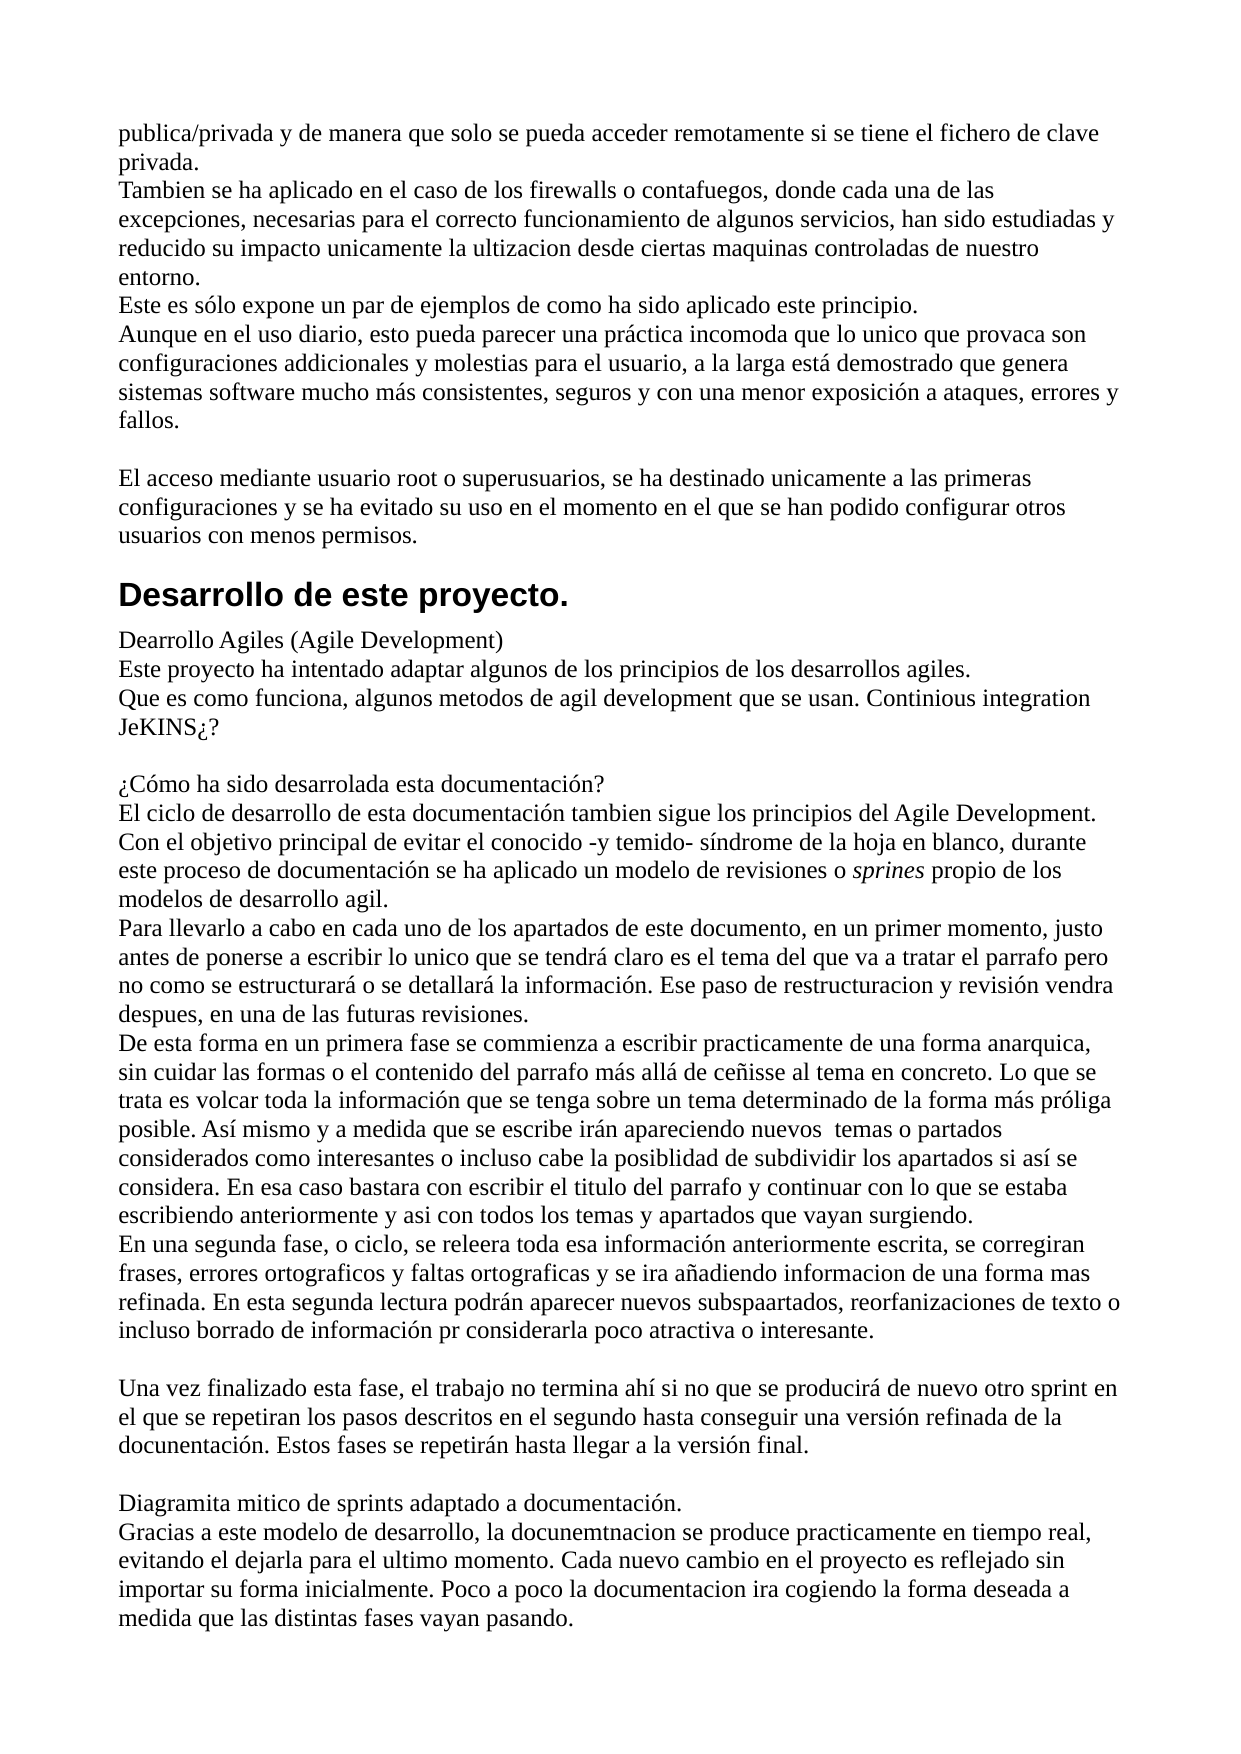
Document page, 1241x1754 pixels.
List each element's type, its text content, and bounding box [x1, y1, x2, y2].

text Diagramita mitico de sprints adaptado a documentación. [118, 1488, 1122, 1517]
text publica/privada y de manera que solo se pueda acceder remotamente si se tiene el fichero de clave privada. [118, 118, 1122, 176]
text Una vez finalizado esta fase, el trabajo no termina ahí si no que se producirá de nuevo otro sprint en el que se repetiran los pasos descritos en el segundo hasta conseguir una versión refinada de la docunentación. Estos fases se repetirán hasta llegar a la versión final. [118, 1373, 1122, 1459]
text Gracias a este modelo de desarrollo, la docunemtnacion se produce practicamente en tiempo real, evitando el dejarla para el ultimo momento. Cada nuevo cambio en el proyecto es reflejado sin importar su forma inicialmente. Poco a poco la documentacion ira cogiendo la forma deseada a medida que las distintas fases vayan pasando. [118, 1517, 1122, 1632]
text El ciclo de desarrollo de esta documentación tambien sigue los principios del Agile Development. Con el objetivo principal de evitar el conocido -y temido- síndrome de la hoja en blanco, durante este proceso de documentación se ha aplicado un modelo de revisiones o sprines propio de los modelos de desarrollo agil. [118, 798, 1122, 913]
text Que es como funciona, algunos metodos de agil development que se usan. Continious integration JeKINS¿? [118, 683, 1122, 741]
text El acceso mediante usuario root o superusuarios, se ha destinado unicamente a las primeras configuraciones y se ha evitado su uso en el momento en el que se han podido configurar otros usuarios con menos permisos. [118, 463, 1122, 549]
text Este proyecto ha intentado adaptar algunos de los principios de los desarrollos agiles. [118, 654, 1122, 683]
text Tambien se ha aplicado en el caso de los firewalls o contafuegos, donde cada una de las excepciones, necesarias para el correcto funcionamiento de algunos servicios, han sido estudiadas y reducido su impacto unicamente la ultizacion desde ciertas maquinas controladas de nuestro entorno. [118, 176, 1122, 291]
subtitle Desarrollo de este proyecto. [118, 574, 1122, 613]
text Este es sólo expone un par de ejemplos de como ha sido aplicado este principio. [118, 291, 1122, 319]
text Aunque en el uso diario, esto pueda parecer una práctica incomoda que lo unico que provaca son configuraciones addicionales y molestias para el usuario, a la larga está demostrado que genera sistemas software mucho más consistentes, seguros y con una menor exposición a ataques, errores y fallos. [118, 319, 1122, 434]
text Para llevarlo a cabo en cada uno de los apartados de este documento, en un primer momento, justo antes de ponerse a escribir lo unico que se tendrá claro es el tema del que va a tratar el parrafo pero no como se estructurará o se detallará la información. Ese paso de restructuracion y revisión vendra despues, en una de las futuras revisiones. [118, 913, 1122, 1028]
text Dearrollo Agiles (Agile Development) [118, 626, 1122, 654]
text En una segunda fase, o ciclo, se releera toda esa información anteriormente escrita, se corregiran frases, errores ortograficos y faltas ortograficas y se ira añadiendo informacion de una forma mas refinada. En esta segunda lectura podrán aparecer nuevos subspaartados, reorfanizaciones de texto o incluso borrado de información pr considerarla poco atractiva o interesante. [118, 1229, 1122, 1344]
text De esta forma en un primera fase se commienza a escribir practicamente de una forma anarquica, sin cuidar las formas o el contenido del parrafo más allá de ceñisse al tema en concreto. Lo que se trata es volcar toda la información que se tenga sobre un tema determinado de la forma más próliga posible. Así mismo y a medida que se escribe irán apareciendo nuevos temas o partados considerados como interesantes o incluso cabe la posiblidad de subdividir los apartados si así se considera. En esa caso bastara con escribir el titulo del parrafo y continuar con lo que se estaba escribiendo anteriormente y asi con todos los temas y apartados que vayan surgiendo. [118, 1028, 1122, 1229]
text ¿Cómo ha sido desarrolada esta documentación? [118, 769, 1122, 798]
